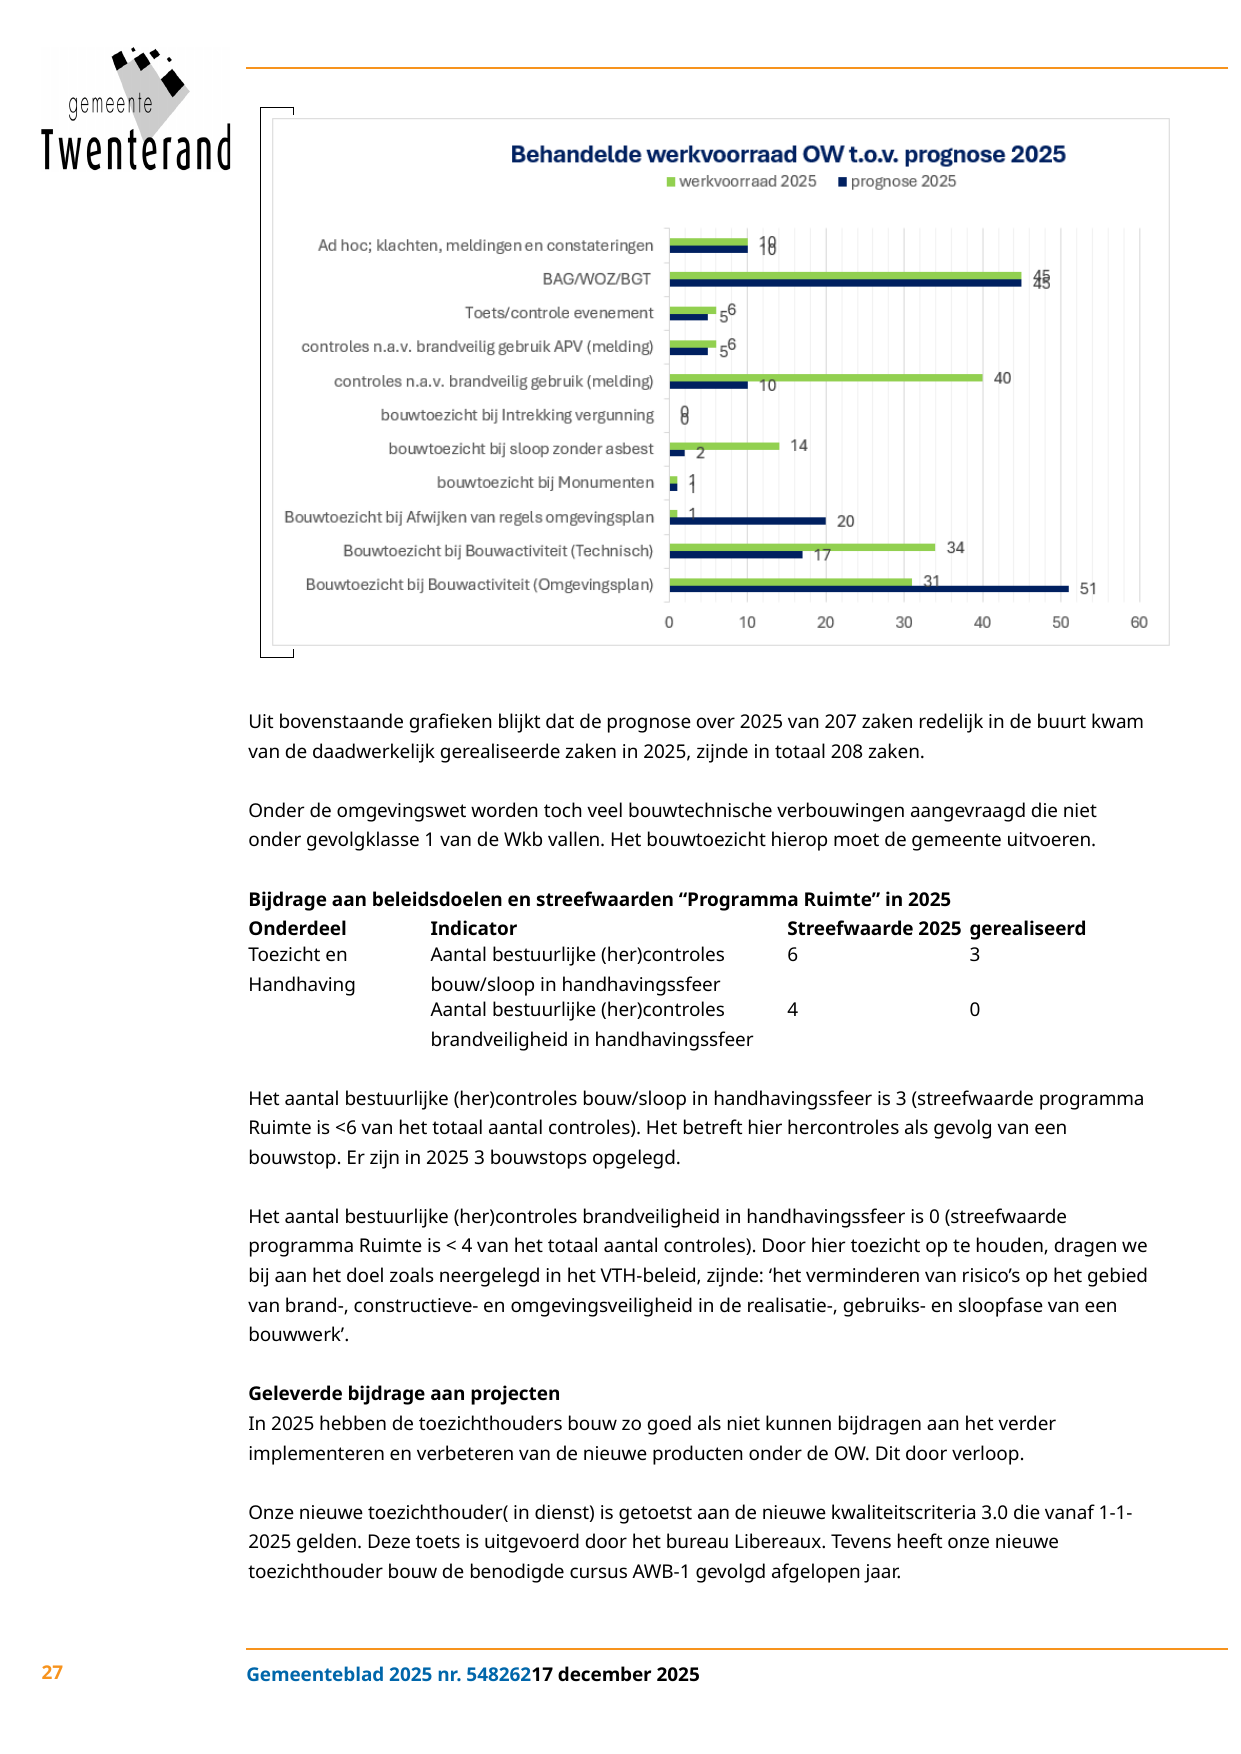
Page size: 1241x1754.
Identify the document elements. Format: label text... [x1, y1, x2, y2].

picture [41, 47, 231, 172]
text Uit bovenstaande grafieken blijkt dat de prognose over 2025 van 207 zaken redelijk in de buurt kwam van de daadwerkelijk gerealiseerde zaken in 2025, zijnde in totaal 208 zaken. [248, 708, 1152, 764]
table_cell 0 [969, 997, 1152, 1052]
text Het aantal bestuurlijke (her)controles brandveiligheid in handhavingssfeer is 0 (streefwaarde programma Ruimte is < 4 van het totaal aantal controles). Door hier toezicht op te houden, dragen we bij aan het doel zoals neergelegd in het VTH-beleid, zijnde: ‘het verminderen van risico’s op het gebied van brand-, constructieve- en omgevingsveiligheid in de realisatie-, gebruiks- en sloopfase van een bouwwerk’. [248, 1203, 1152, 1347]
table_cell Toezicht en Handhaving [248, 941, 430, 1052]
table_header Onderdeel [248, 916, 430, 941]
table_cell 4 [787, 997, 969, 1052]
table_cell Aantal bestuurlijke (her)controles brandveiligheid in handhavingssfeer [430, 997, 787, 1052]
picture [268, 115, 1173, 649]
table_header Indicator [430, 916, 787, 941]
text Geleverde bijdrage aan projecten [248, 1381, 1152, 1406]
table_header gerealiseerd [969, 916, 1152, 941]
text Onder de omgevingswet worden toch veel bouwtechnische verbouwingen aangevraagd die niet onder gevolgklasse 1 van de Wkb vallen. Het bouwtoezicht hierop moet de gemeente uitvoeren. [248, 797, 1152, 852]
table_cell 6 [787, 941, 969, 997]
table_cell 3 [969, 941, 1152, 997]
text In 2025 hebben de toezichthouders bouw zo goed als niet kunnen bijdragen aan het verder implementeren en verbeteren van de nieuwe producten onder de OW. Dit door verloop. [248, 1410, 1152, 1465]
text Bijdrage aan beleidsdoelen en streefwaarden “Programma Ruimte” in 2025 [248, 886, 1152, 912]
table_cell Aantal bestuurlijke (her)controles bouw/sloop in handhavingssfeer [430, 941, 787, 997]
text Het aantal bestuurlijke (her)controles bouw/sloop in handhavingssfeer is 3 (streefwaarde programma Ruimte is <6 van het totaal aantal controles). Het betreft hier hercontroles als gevolg van een bouwstop. Er zijn in 2025 3 bouwstops opgelegd. [248, 1085, 1152, 1169]
table_header Streefwaarde 2025 [787, 916, 969, 941]
text Onze nieuwe toezichthouder( in dienst) is getoetst aan de nieuwe kwaliteitscriteria 3.0 die vanaf 1-1-2025 gelden. Deze toets is uitgevoerd door het bureau Libereaux. Tevens heeft onze nieuwe toezichthouder bouw de benodigde cursus AWB-1 gevolgd afgelopen jaar. [248, 1499, 1152, 1584]
